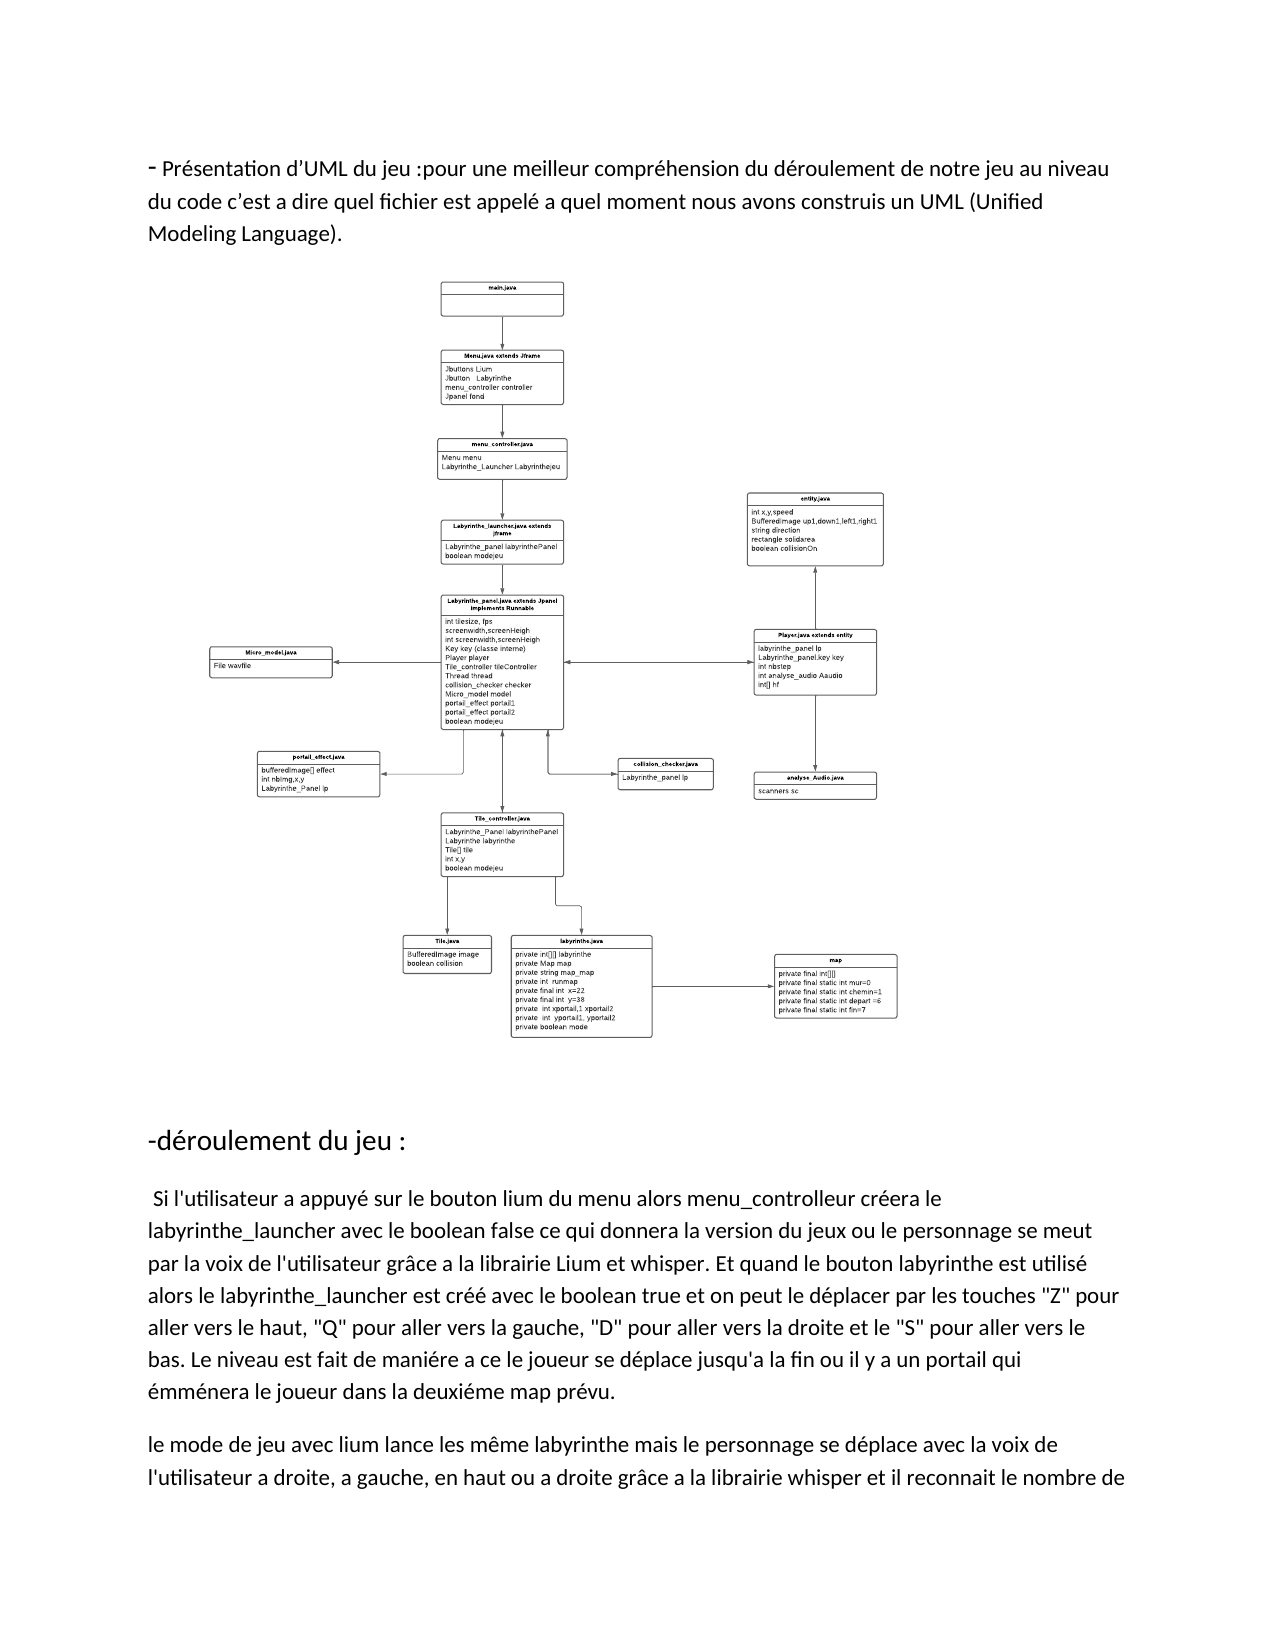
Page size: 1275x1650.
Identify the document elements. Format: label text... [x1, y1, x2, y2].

text le mode de jeu avec lium lance les même labyrinthe mais le personnage se déplace avec la voix de l'utilisateur a droite, a gauche, en haut ou a droite grâce a la librairie whisper et il reconnait le nombre de [148, 1430, 1127, 1491]
text Si l'utilisateur a appuyé sur le bouton lium du menu alors menu_controlleur créera le labyrinthe_launcher avec le boolean false ce qui donnera la version du jeux ou le personnage se meut par la voix de l'utilisateur grâce a la librairie Lium et whisper. Et quand le bouton labyrinthe est utilisé alors le labyrinthe_launcher est créé avec le boolean true et on peut le déplacer par les touches "Z" pour aller vers le haut, "Q" pour aller vers la gauche, "D" pour aller vers la droite et le "S" pour aller vers le bas. Le niveau est fait de maniére a ce le joueur se déplace jusqu'a la fin ou il y a un portail qui émménera le joueur dans la deuxiéme map prévu. [148, 1184, 1127, 1405]
text - Présentation d’UML du jeu :pour une meilleur compréhension du déroulement de notre jeu au niveau du code c’est a dire quel fichier est appelé a quel moment nous avons construis un UML (Unified Modeling Language). [148, 148, 1127, 248]
text -déroulement du jeu : [148, 1122, 1127, 1158]
